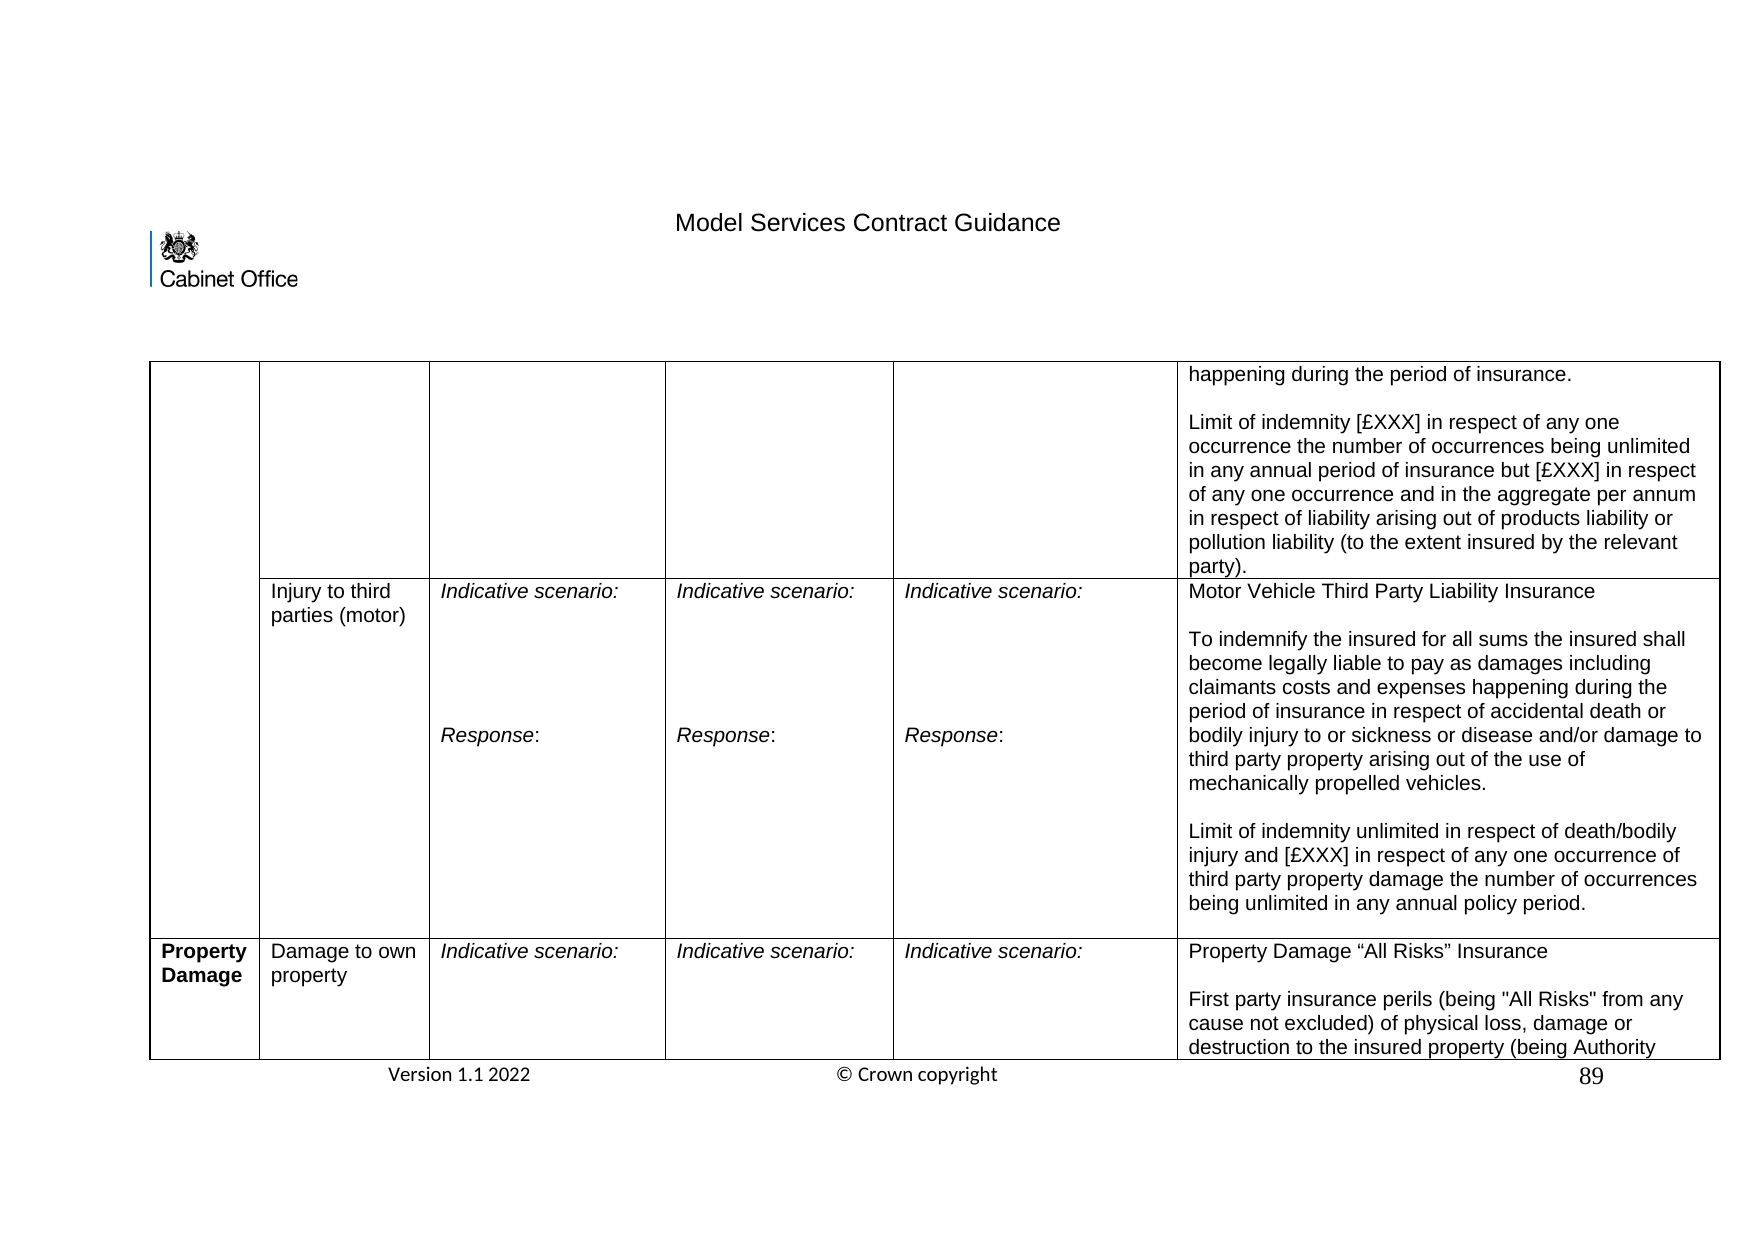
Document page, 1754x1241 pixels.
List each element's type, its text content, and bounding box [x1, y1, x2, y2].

table_cell [666, 362, 893, 578]
table_cell Indicative scenario: [666, 939, 893, 1059]
table_cell Property Damage “All Risks” Insurance First party insurance perils (being "All Risks" from any cause not excluded) of physical loss, damage or destruction to the insured property (being Authority [1178, 939, 1719, 1059]
table_cell Indicative scenario: [894, 939, 1177, 1059]
table_cell Indicative scenario: [430, 939, 665, 1059]
table_cell [151, 362, 259, 938]
table_cell Indicative scenario: Response: [430, 579, 665, 938]
table_cell Indicative scenario: Response: [666, 579, 893, 938]
table_cell Motor Vehicle Third Party Liability Insurance To indemnify the insured for all sums the insured shall become legally liable to pay as damages including claimants costs and expenses happening during the period of insurance in respect of accidental death or bodily injury to or sickness or disease and/or damage to third party property arising out of the use of mechanically propelled vehicles. Limit of indemnity unlimited in respect of death/bodily injury and [£XXX] in respect of any one occurrence of third party property damage the number of occurrences being unlimited in any annual policy period. [1178, 579, 1719, 938]
table_cell Damage to own property [260, 939, 429, 1059]
table_cell Injury to third parties (motor) [260, 579, 429, 938]
table_cell Property Damage [151, 939, 259, 1059]
table_cell [260, 362, 429, 578]
table_cell [894, 362, 1177, 578]
table_cell happening during the period of insurance. Limit of indemnity [£XXX] in respect of any one occurrence the number of occurrences being unlimited in any annual period of insurance but [£XXX] in respect of any one occurrence and in the aggregate per annum in respect of liability arising out of products liability or pollution liability (to the extent insured by the relevant party). [1178, 362, 1719, 578]
table_cell Indicative scenario: Response: [894, 579, 1177, 938]
table_cell [430, 362, 665, 578]
